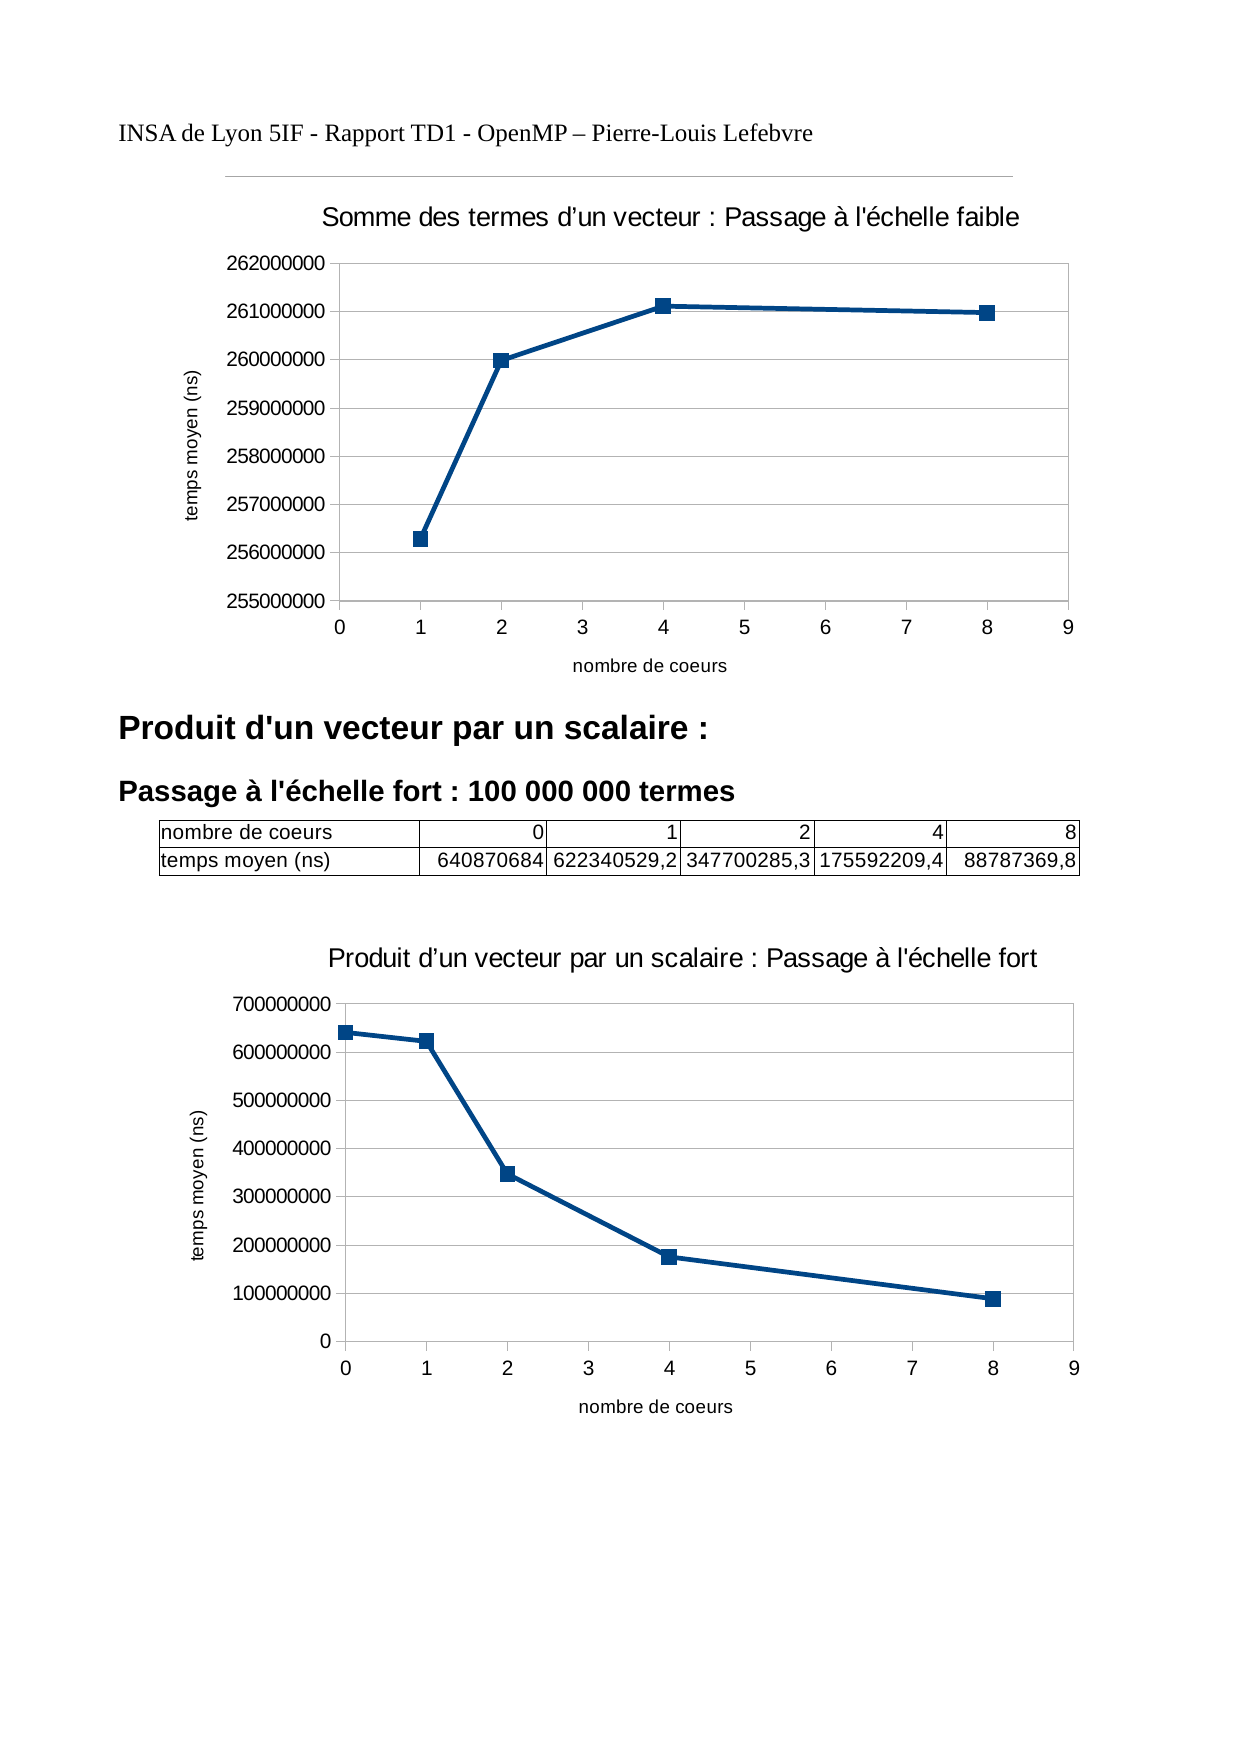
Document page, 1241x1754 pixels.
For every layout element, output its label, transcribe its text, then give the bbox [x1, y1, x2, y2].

subtitle Passage à l'échelle fort : 100 000 000 termes [118, 773, 1122, 807]
subtitle Produit d'un vecteur par un scalaire : [118, 176, 1122, 746]
